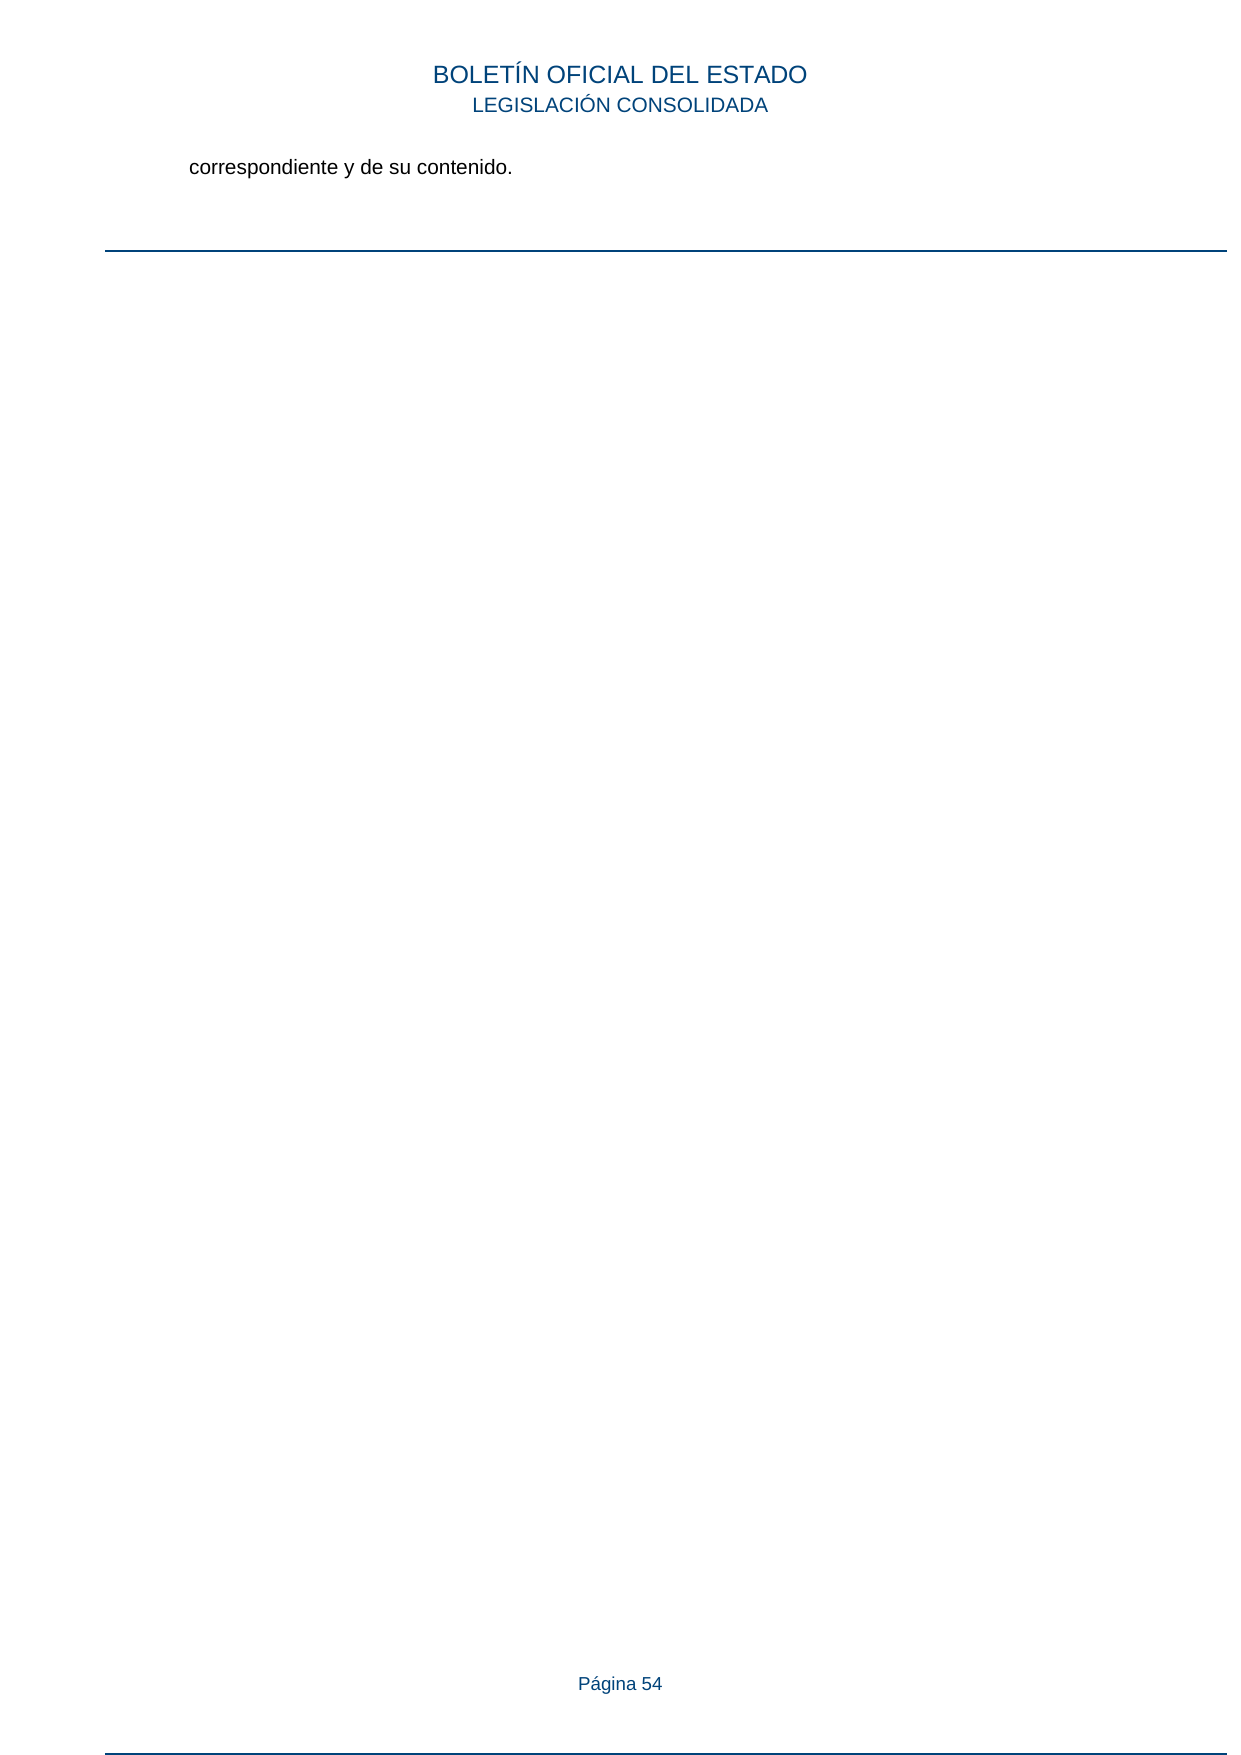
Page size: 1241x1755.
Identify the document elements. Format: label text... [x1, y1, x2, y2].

list correspondiente y de su contenido. [166, 154, 1052, 178]
